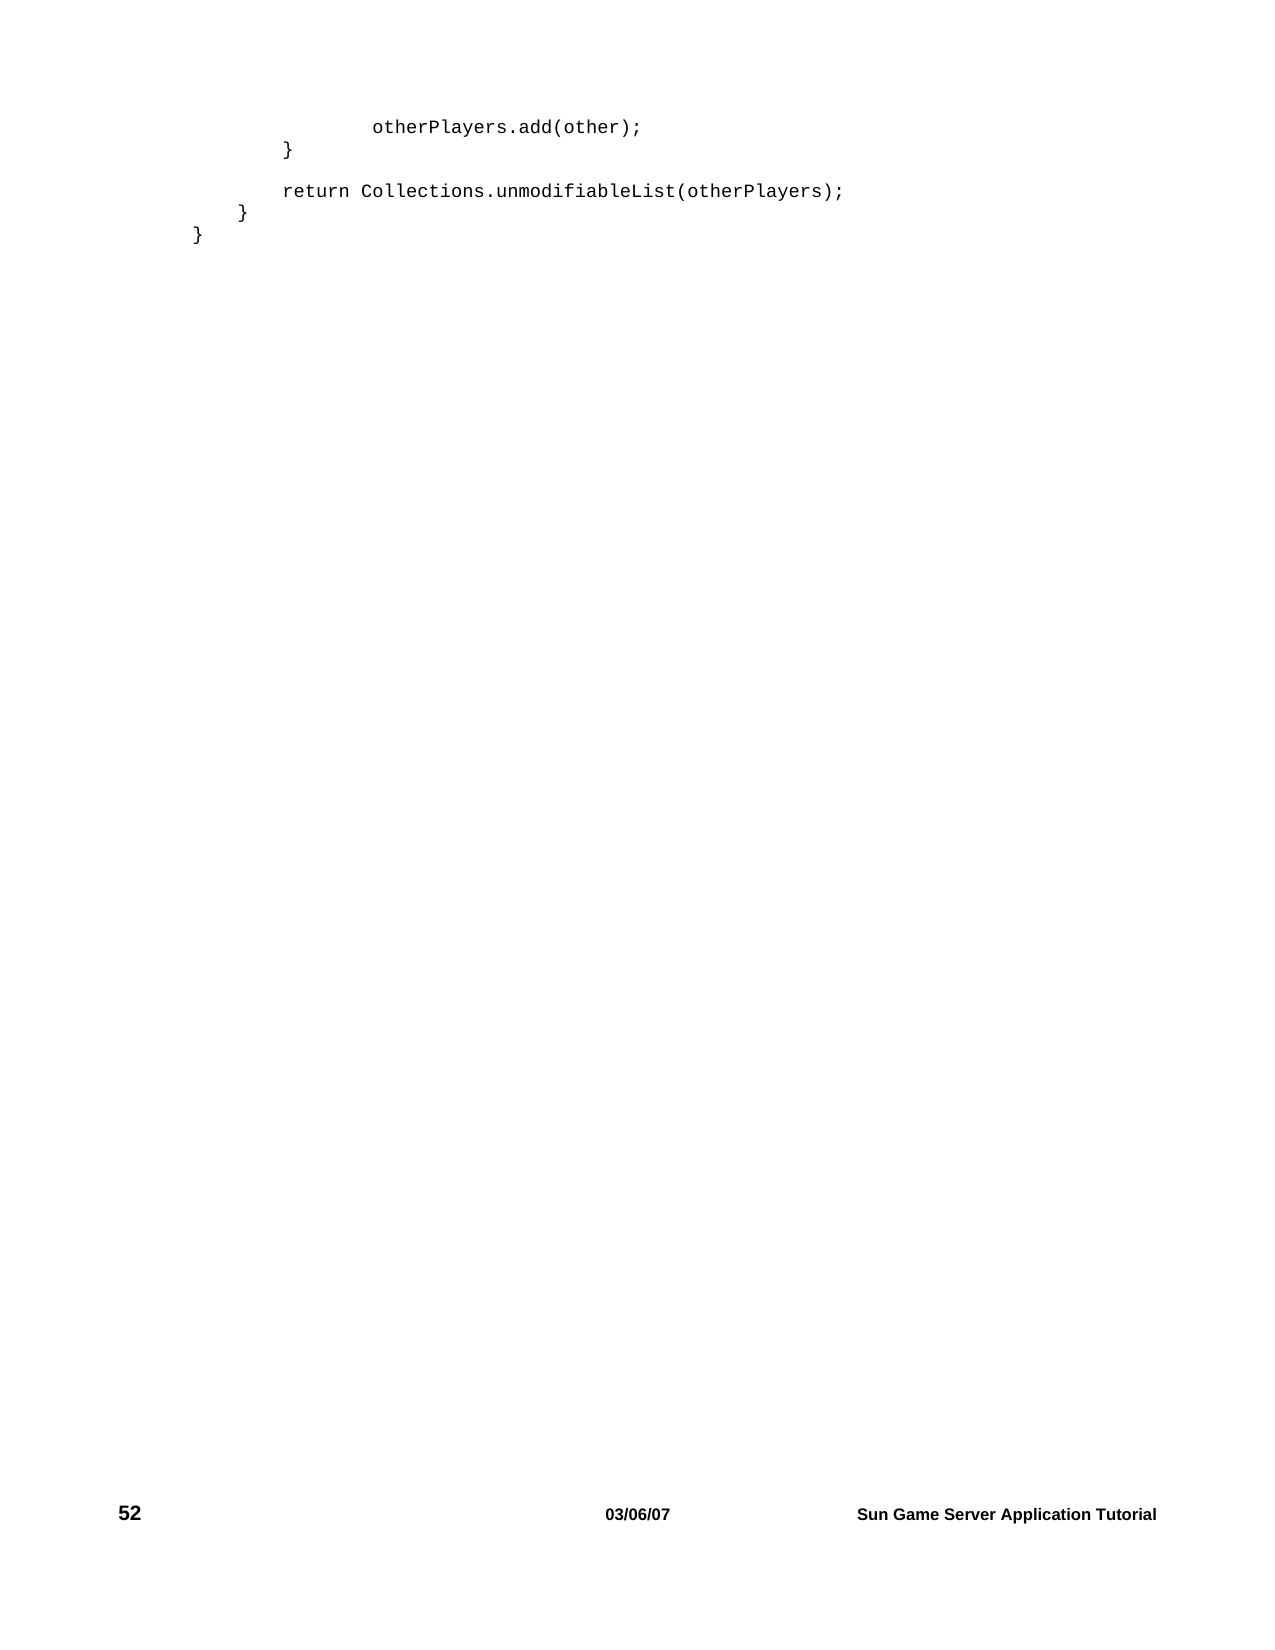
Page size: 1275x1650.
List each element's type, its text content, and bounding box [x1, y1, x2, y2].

text otherPlayers.add(other); } return Collections.unmodifiableList(otherPlayers); } } [192, 118, 1098, 267]
